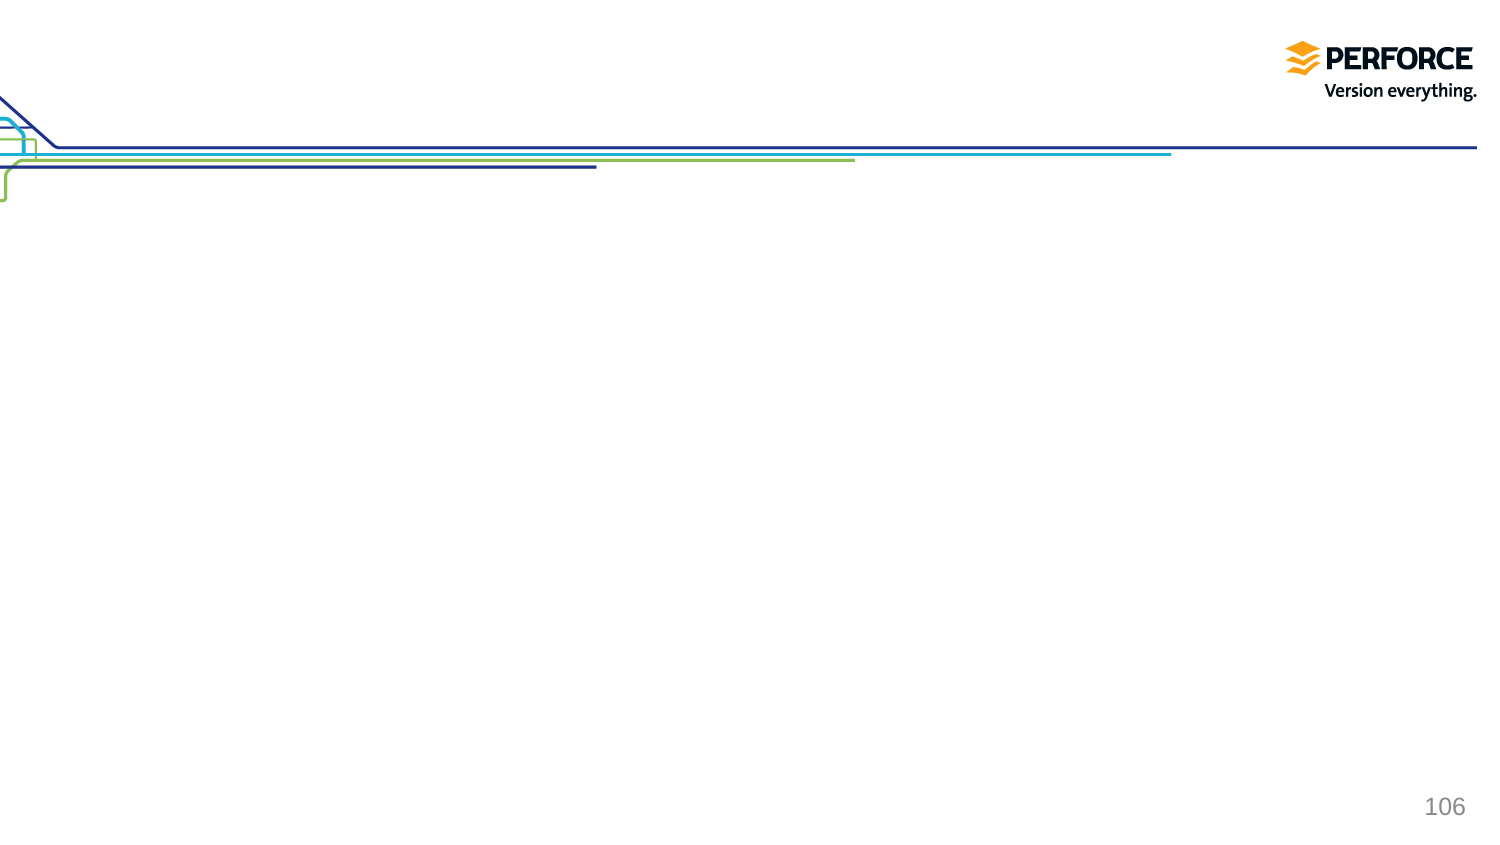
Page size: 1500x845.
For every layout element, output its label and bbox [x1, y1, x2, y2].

text_box [1131, 782, 1482, 828]
picture [0, 0, 1500, 845]
